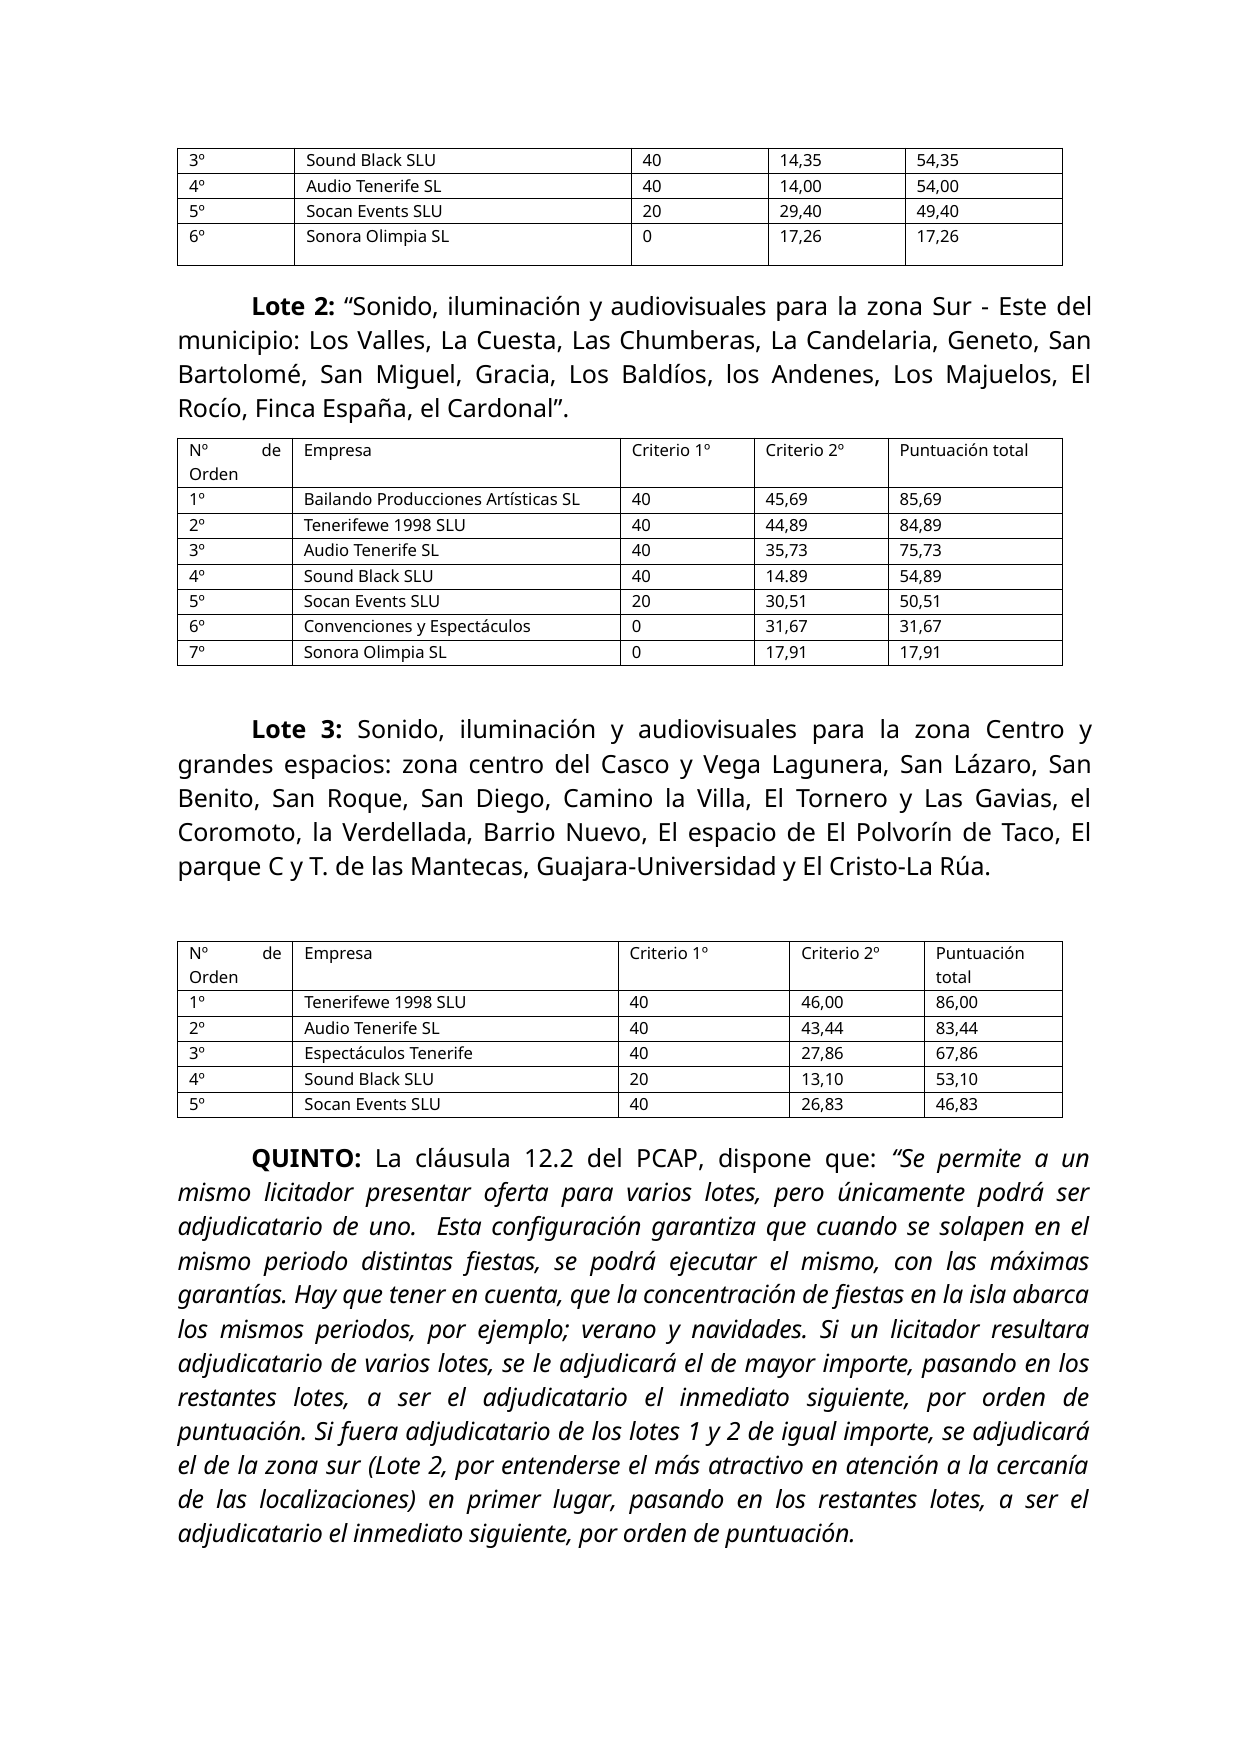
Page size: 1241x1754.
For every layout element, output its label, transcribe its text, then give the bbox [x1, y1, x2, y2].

table_cell 86,00 [925, 991, 1062, 1016]
table_cell 20 [632, 199, 768, 223]
table_cell 40 [619, 991, 789, 1016]
table_cell 5º [178, 590, 292, 614]
table_header Empresa [293, 942, 618, 990]
table_header Nº de Orden [178, 439, 292, 487]
table_cell 40 [621, 488, 754, 512]
table_cell 40 [632, 149, 768, 173]
table_cell 85,69 [889, 488, 1062, 512]
table_header Empresa [293, 439, 620, 487]
table_cell 4º [178, 174, 294, 198]
table_cell 3º [178, 149, 294, 173]
text QUINTO: La cláusula 12.2 del PCAP, dispone que: “Se permite a un mismo licitador presentar oferta para varios lotes, pero únicamente podrá ser adjudicatario de uno. Esta configuración garantiza que cuando se solapen en el mismo periodo distintas fiestas, se podrá ejecutar el mismo, con las máximas garantías. Hay que tener en cuenta, que la concentración de fiestas en la isla abarca los mismos periodos, por ejemplo; verano y navidades. Si un licitador resultara adjudicatario de varios lotes, se le adjudicará el de mayor importe, pasando en los restantes lotes, a ser el adjudicatario el inmediato siguiente, por orden de puntuación. Si fuera adjudicatario de los lotes 1 y 2 de igual importe, se adjudicará el de la zona sur (Lote 2, por entenderse el más atractivo en atención a la cercanía de las localizaciones) en primer lugar, pasando en los restantes lotes, a ser el adjudicatario el inmediato siguiente, por orden de puntuación. [177, 1141, 1093, 1550]
table_cell 40 [619, 1017, 789, 1041]
table_cell 54,35 [906, 149, 1062, 173]
table_cell 35,73 [755, 539, 888, 563]
table_cell 7º [178, 641, 292, 664]
table_cell 13,10 [790, 1067, 924, 1092]
table_header Puntuación total [925, 942, 1062, 990]
table_cell 31,67 [755, 615, 888, 639]
table_cell 14.89 [755, 565, 888, 589]
table_cell 17,91 [755, 641, 888, 664]
table_cell 4º [178, 565, 292, 589]
table_cell 17,91 [889, 641, 1062, 664]
table_cell 0 [621, 615, 754, 639]
table_header Criterio 2º [755, 439, 888, 487]
table_cell Sound Black SLU [293, 1067, 618, 1092]
table_cell 44,89 [755, 514, 888, 538]
table_cell 20 [621, 590, 754, 614]
table_header Criterio 1º [619, 942, 789, 990]
table_cell 1º [178, 991, 292, 1016]
table_header Criterio 1º [621, 439, 754, 487]
table_cell 6º [178, 615, 292, 639]
table_cell 0 [632, 224, 768, 265]
table_cell Sound Black SLU [293, 565, 620, 589]
table_cell 5º [178, 199, 294, 223]
table_cell 40 [621, 565, 754, 589]
table_cell Audio Tenerife SL [293, 1017, 618, 1041]
table_cell Convenciones y Espectáculos [293, 615, 620, 639]
table_cell Tenerifewe 1998 SLU [293, 514, 620, 538]
table_cell 40 [621, 514, 754, 538]
table_cell 54,89 [889, 565, 1062, 589]
table_cell Socan Events SLU [293, 1093, 618, 1117]
table_cell 17,26 [906, 224, 1062, 265]
table_cell 75,73 [889, 539, 1062, 563]
table_cell Audio Tenerife SL [293, 539, 620, 563]
table_cell 40 [632, 174, 768, 198]
table_cell 50,51 [889, 590, 1062, 614]
table_cell 43,44 [790, 1017, 924, 1041]
table_cell 4º [178, 1067, 292, 1092]
table_cell 2º [178, 1017, 292, 1041]
table_cell 31,67 [889, 615, 1062, 639]
table_cell Espectáculos Tenerife [293, 1042, 618, 1066]
table_cell 6º [178, 224, 294, 265]
table_cell 40 [621, 539, 754, 563]
table_cell 27,86 [790, 1042, 924, 1066]
table_cell 46,00 [790, 991, 924, 1016]
table_cell 5º [178, 1093, 292, 1117]
text Lote 2: “Sonido, iluminación y audiovisuales para la zona Sur - Este del municipio: Los Valles, La Cuesta, Las Chumberas, La Candelaria, Geneto, San Bartolomé, San Miguel, Gracia, Los Baldíos, los Andenes, Los Majuelos, El Rocío, Finca España, el Cardonal”. [177, 289, 1093, 425]
table_cell Sonora Olimpia SL [293, 641, 620, 664]
table_cell 30,51 [755, 590, 888, 614]
table_cell Sonora Olimpia SL [295, 224, 631, 265]
table_cell 40 [619, 1042, 789, 1066]
table_cell 83,44 [925, 1017, 1062, 1041]
table_cell Audio Tenerife SL [295, 174, 631, 198]
table_cell 0 [621, 641, 754, 664]
table_cell 14,00 [769, 174, 905, 198]
table_cell 84,89 [889, 514, 1062, 538]
table_cell Tenerifewe 1998 SLU [293, 991, 618, 1016]
table_cell 14,35 [769, 149, 905, 173]
table_header Puntuación total [889, 439, 1062, 487]
table_cell 29,40 [769, 199, 905, 223]
table_cell 1º [178, 488, 292, 512]
table_cell 26,83 [790, 1093, 924, 1117]
table_cell 45,69 [755, 488, 888, 512]
table_cell 3º [178, 1042, 292, 1066]
table_cell 49,40 [906, 199, 1062, 223]
table_cell Socan Events SLU [295, 199, 631, 223]
table_cell 53,10 [925, 1067, 1062, 1092]
text Lote 3: Sonido, iluminación y audiovisuales para la zona Centro y grandes espacios: zona centro del Casco y Vega Lagunera, San Lázaro, San Benito, San Roque, San Diego, Camino la Villa, El Tornero y Las Gavias, el Coromoto, la Verdellada, Barrio Nuevo, El espacio de El Polvorín de Taco, El parque C y T. de las Mantecas, Guajara-Universidad y El Cristo-La Rúa. [177, 712, 1093, 882]
table_cell 17,26 [769, 224, 905, 265]
table_cell Socan Events SLU [293, 590, 620, 614]
table_cell 54,00 [906, 174, 1062, 198]
table_cell 3º [178, 539, 292, 563]
table_cell Sound Black SLU [295, 149, 631, 173]
table_header Nº de Orden [178, 942, 292, 990]
table_header Criterio 2º [790, 942, 924, 990]
table_cell 20 [619, 1067, 789, 1092]
table_cell 46,83 [925, 1093, 1062, 1117]
table_cell 67,86 [925, 1042, 1062, 1066]
table_cell Bailando Producciones Artísticas SL [293, 488, 620, 512]
table_cell 40 [619, 1093, 789, 1117]
table_cell 2º [178, 514, 292, 538]
